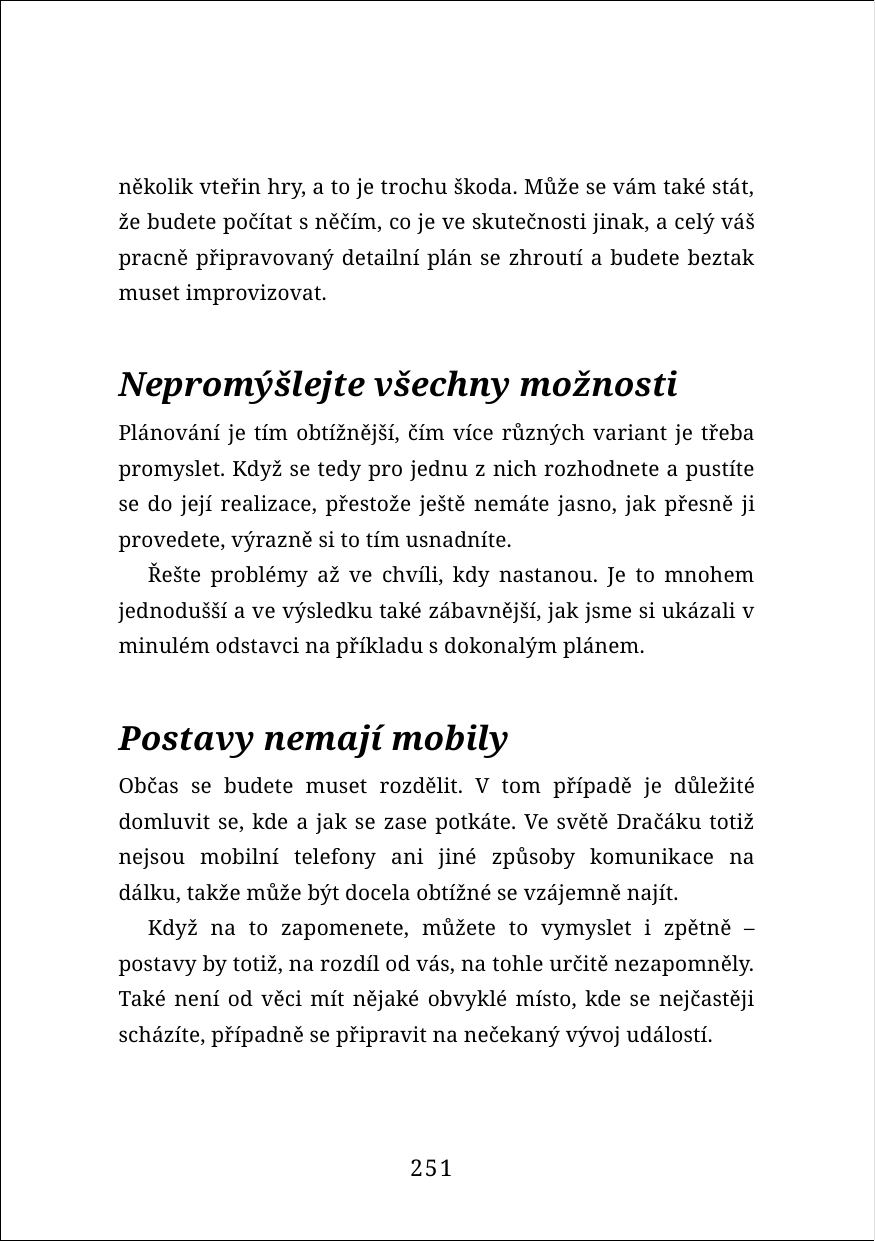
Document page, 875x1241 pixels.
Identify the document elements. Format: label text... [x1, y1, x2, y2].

subtitle Nepromýšlejte všechny možnosti [118, 361, 756, 407]
text několik vteřin hry, a to je trochu škoda. Může se vám také stát, že budete počítat s něčím, co je ve skutečnosti jinak, a celý váš pracně připravovaný detailní plán se zhroutí a budete beztak muset improvizovat. [118, 172, 756, 307]
text Plánování je tím obtížnější, čím více různých variant je třeba promyslet. Když se tedy pro jednu z nich rozhodnete a pustíte se do její realizace, přestože ještě nemáte jasno, jak přesně ji provedete, výrazně si to tím usnadníte. Řešte problémy až ve chvíli, kdy nastanou. Je to mnohem jednodušší a ve výsledku také zábavnější, jak jsme si ukázali v minulém odstavci na příkladu s dokonalým plánem. [118, 418, 756, 660]
subtitle Postavy nemají mobily [118, 714, 756, 760]
text Občas se budete muset rozdělit. V tom případě je důležité domluvit se, kde a jak se zase potkáte. Ve světě Dračáku totiž nejsou mobilní telefony ani jiné způsoby komunikace na dálku, takže může být docela obtížné se vzájemně najít. Když na to zapomenete, můžete to vymyslet i zpětně – postavy by totiž, na rozdíl od vás, na tohle určitě nezapomněly. Také není od věci mít nějaké obvyklé místo, kde se nejčastěji scházíte, případně se připravit na nečekaný vývoj událostí. [118, 771, 756, 1048]
